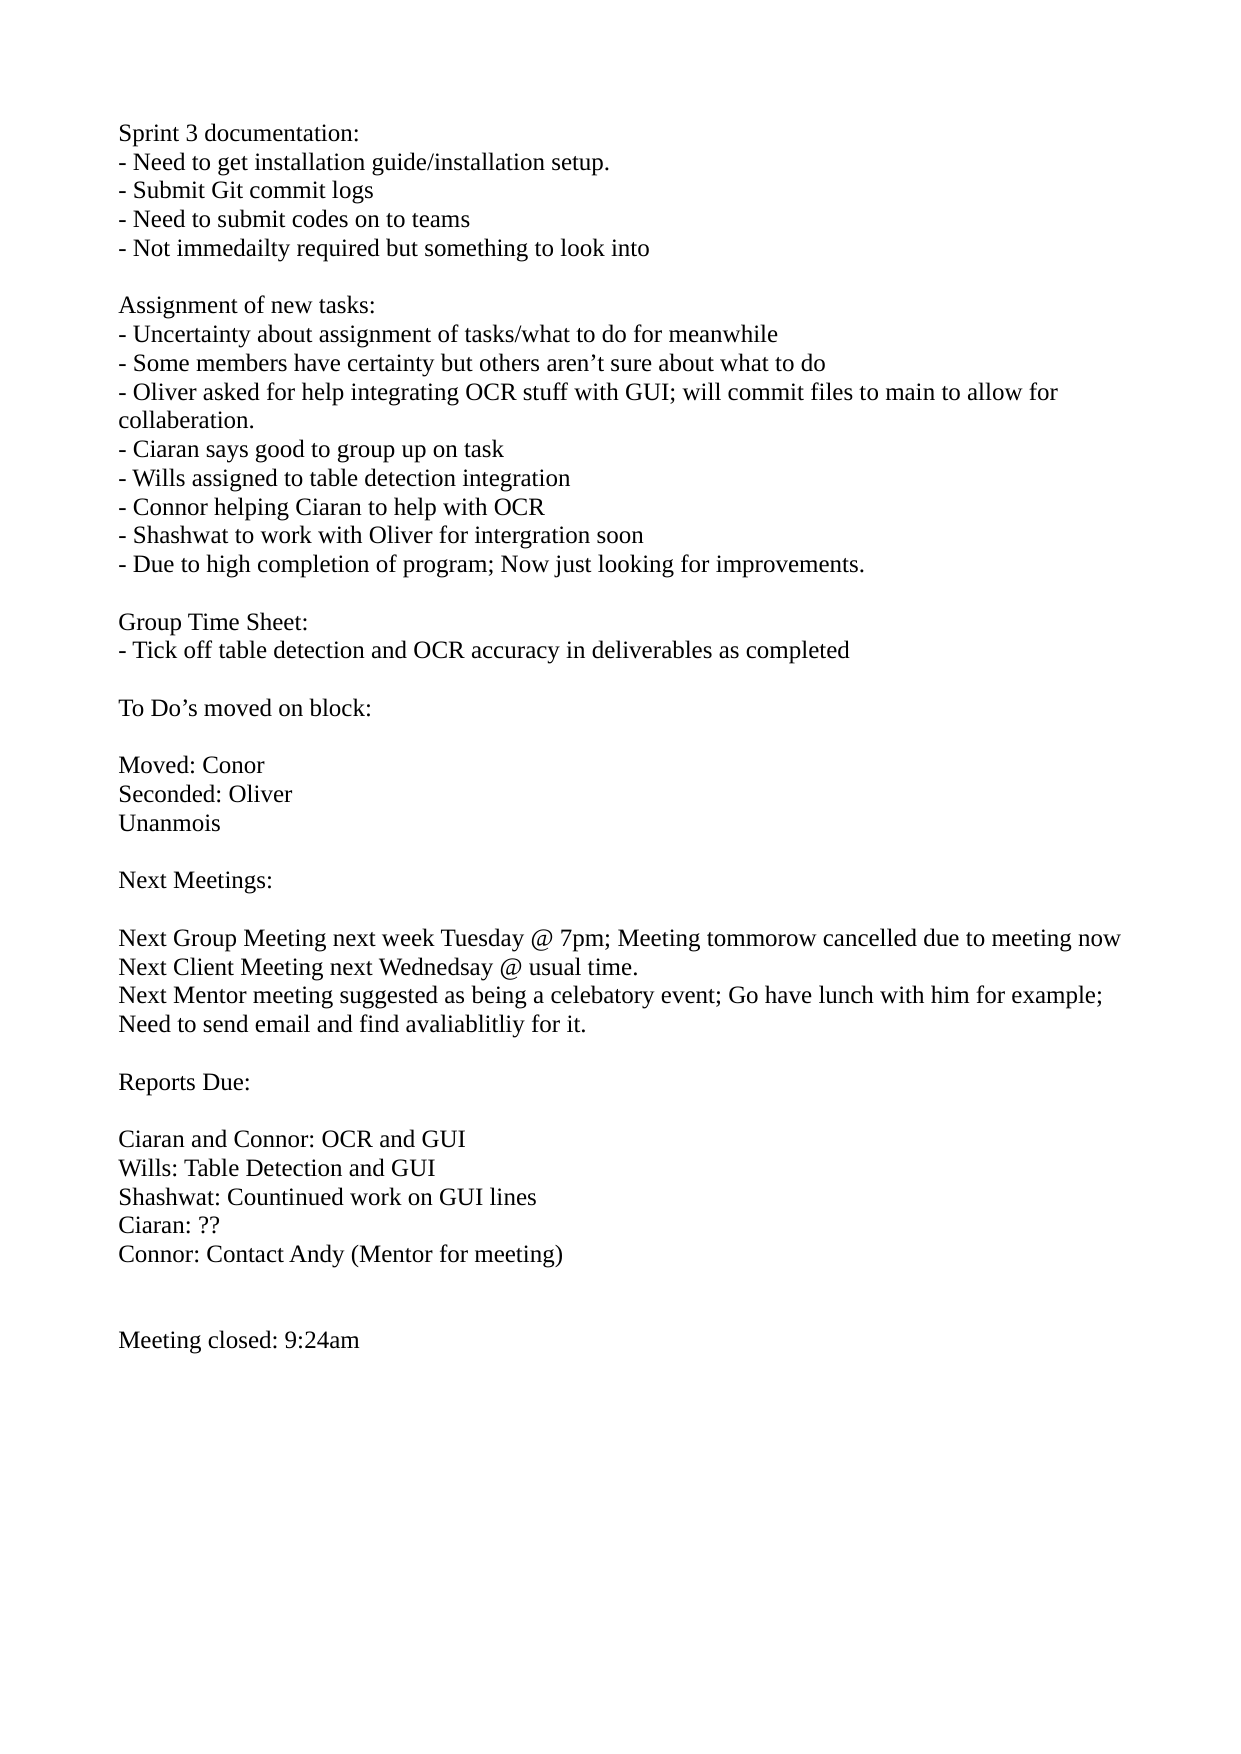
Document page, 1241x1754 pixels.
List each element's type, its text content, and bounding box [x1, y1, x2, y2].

text - Uncertainty about assignment of tasks/what to do for meanwhile [118, 319, 1122, 348]
text Sprint 3 documentation: [118, 118, 1122, 147]
text Meeting closed: 9:24am [118, 1326, 1122, 1354]
text - Submit Git commit logs [118, 176, 1122, 204]
text Shashwat: Countinued work on GUI lines [118, 1182, 1122, 1211]
text - Oliver asked for help integrating OCR stuff with GUI; will commit files to main to allow for collaberation. [118, 377, 1122, 434]
text Moved: Conor [118, 751, 1122, 779]
text Unanmois [118, 808, 1122, 837]
text Reports Due: [118, 1067, 1122, 1096]
text Ciaran and Connor: OCR and GUI [118, 1124, 1122, 1153]
text To Do’s moved on block: [118, 693, 1122, 722]
text - Tick off table detection and OCR accuracy in deliverables as completed [118, 636, 1122, 664]
text - Need to submit codes on to teams [118, 204, 1122, 233]
text Next Mentor meeting suggested as being a celebatory event; Go have lunch with him for example; Need to send email and find avaliablitliy for it. [118, 981, 1122, 1038]
text Connor: Contact Andy (Mentor for meeting) [118, 1239, 1122, 1268]
text Group Time Sheet: [118, 607, 1122, 636]
text Next Meetings: [118, 866, 1122, 894]
text - Wills assigned to table detection integration [118, 463, 1122, 492]
text Wills: Table Detection and GUI [118, 1153, 1122, 1182]
text - Need to get installation guide/installation setup. [118, 147, 1122, 176]
text - Ciaran says good to group up on task [118, 434, 1122, 463]
text - Connor helping Ciaran to help with OCR [118, 492, 1122, 521]
text - Not immedailty required but something to look into [118, 233, 1122, 262]
text Ciaran: ?? [118, 1211, 1122, 1239]
text - Shashwat to work with Oliver for intergration soon [118, 521, 1122, 549]
text Assignment of new tasks: [118, 291, 1122, 319]
text Next Group Meeting next week Tuesday @ 7pm; Meeting tommorow cancelled due to meeting now [118, 923, 1122, 952]
text Next Client Meeting next Wednedsay @ usual time. [118, 952, 1122, 981]
text Seconded: Oliver [118, 779, 1122, 808]
text - Due to high completion of program; Now just looking for improvements. [118, 549, 1122, 578]
text - Some members have certainty but others aren’t sure about what to do [118, 348, 1122, 377]
